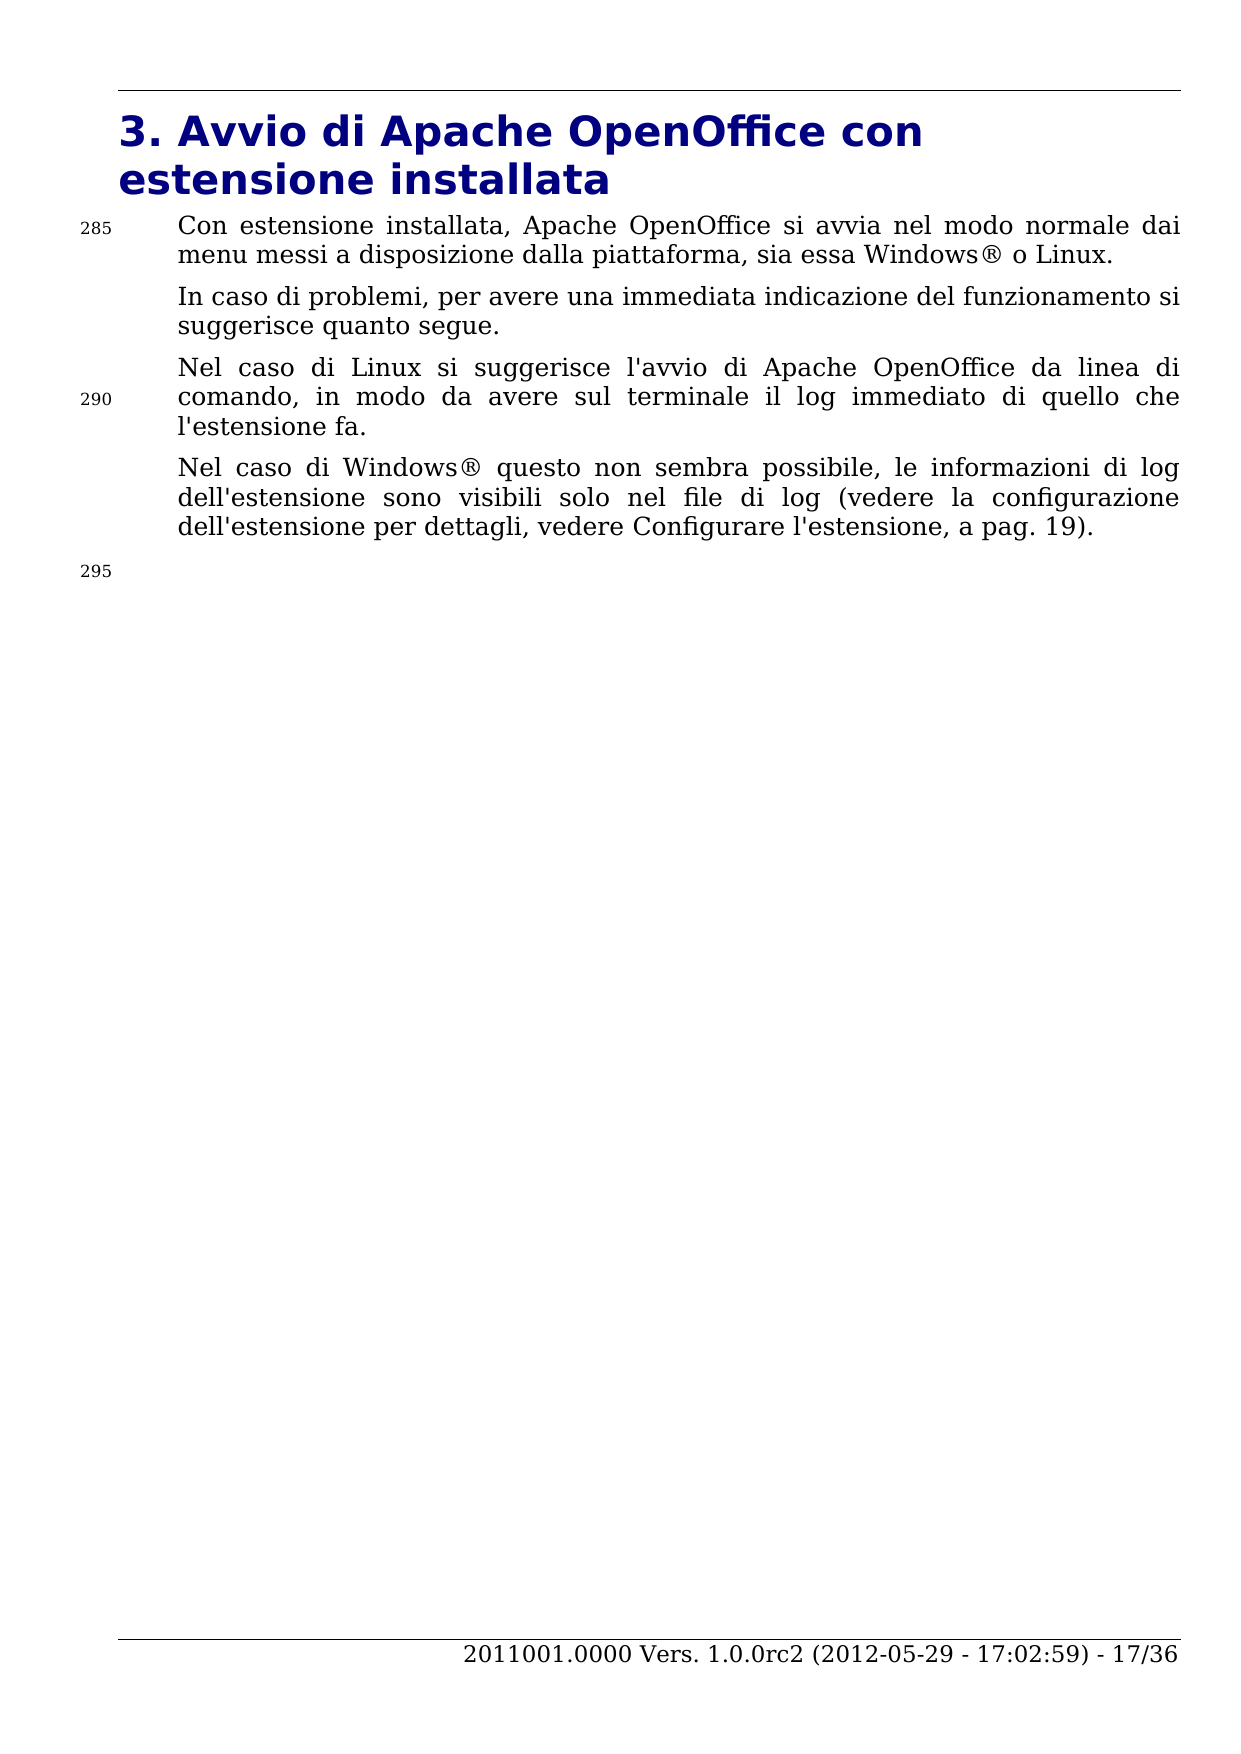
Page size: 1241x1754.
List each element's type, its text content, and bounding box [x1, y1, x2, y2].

text In caso di problemi, per avere una immediata indicazione del funzionamento si suggerisce quanto segue. [177, 282, 1181, 341]
text Nel caso di Windows® questo non sembra possibile, le informazioni di log dell'estensione sono visibili solo nel file di log (vedere la configurazione dell'estensione per dettagli, vedere Configurare l'estensione, a pag. 19). [177, 453, 1181, 541]
text Con estensione installata, Apache OpenOffice si avvia nel modo normale dai menu messi a disposizione dalla piattaforma, sia essa Windows® o Linux. [177, 211, 1181, 270]
subtitle Avvio di Apache OpenOffice con estensione installata [118, 107, 1181, 204]
text Nel caso di Linux si suggerisce l'avvio di Apache OpenOffice da linea di comando, in modo da avere sul terminale il log immediato di quello che l'estensione fa. [177, 353, 1181, 441]
